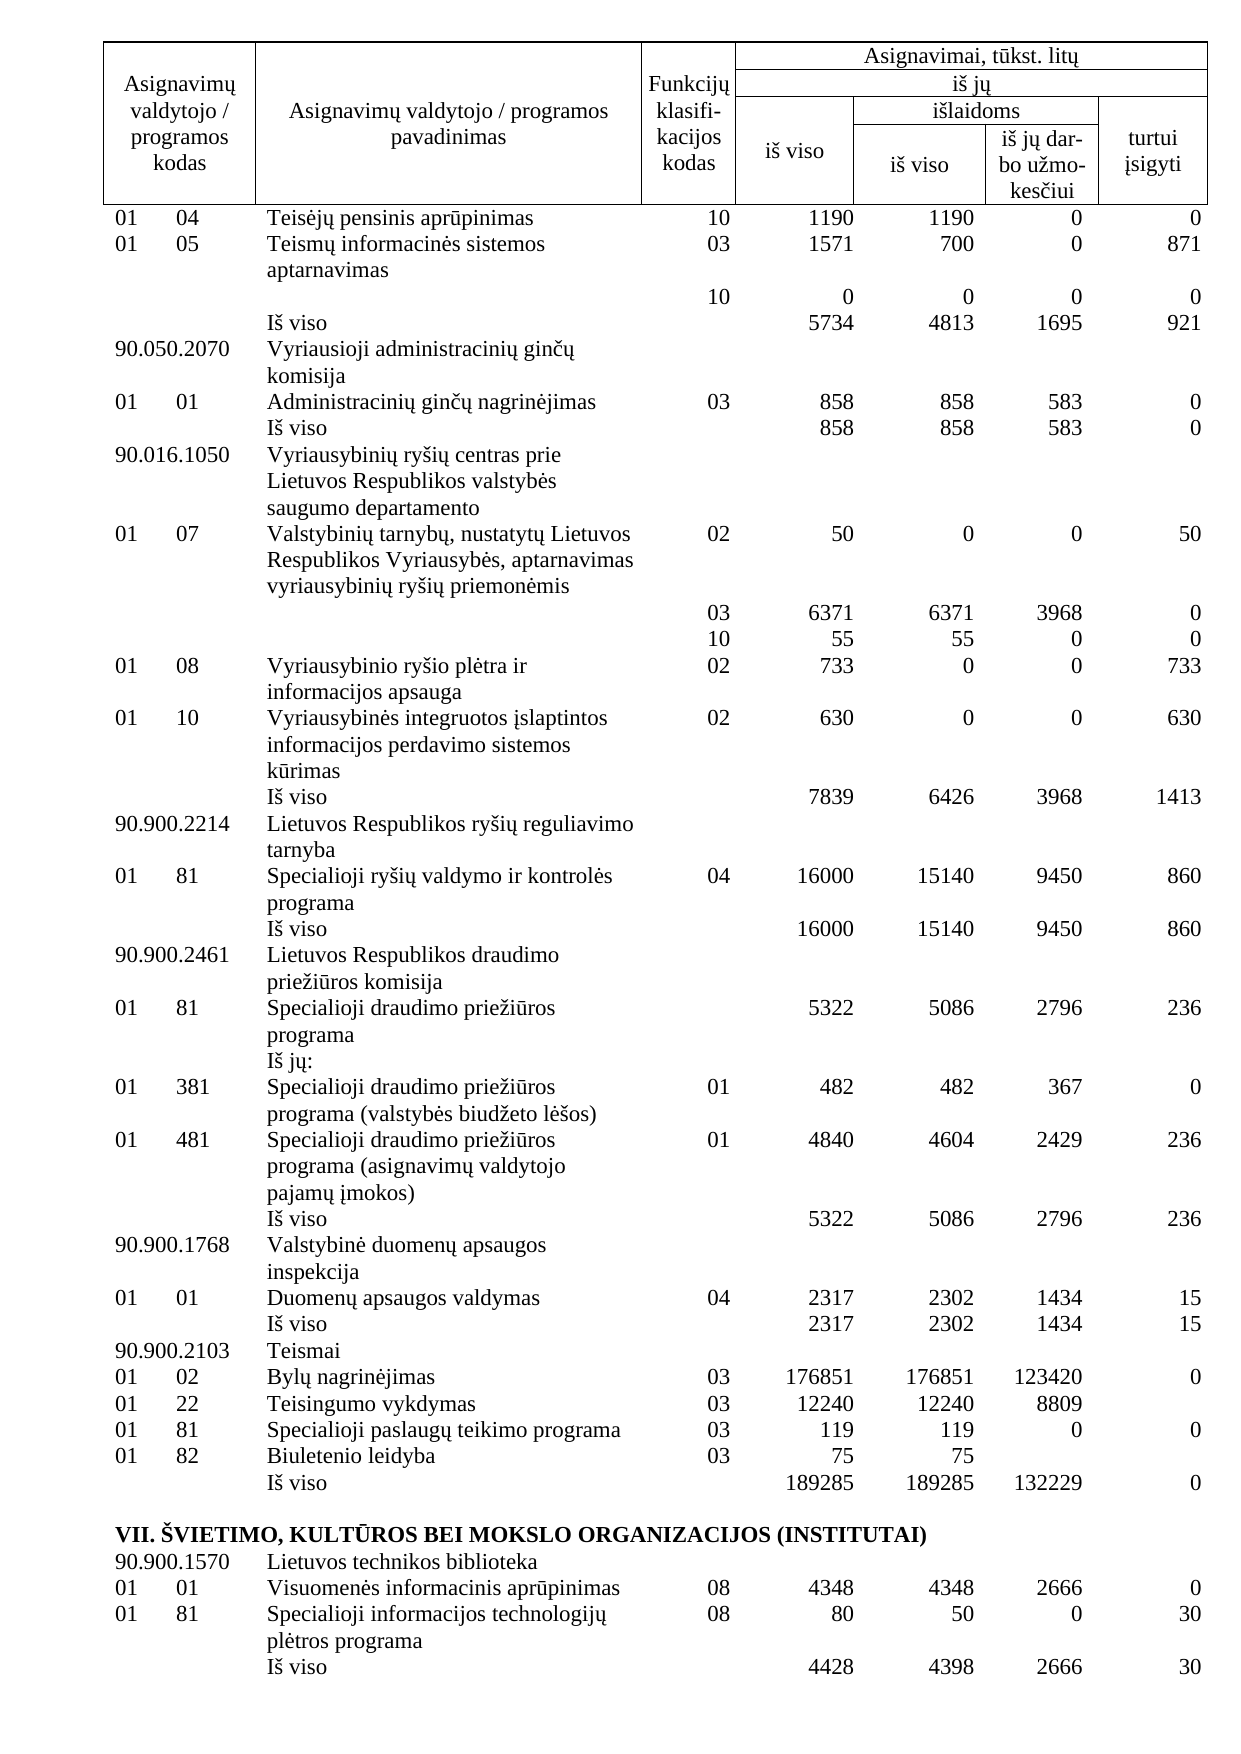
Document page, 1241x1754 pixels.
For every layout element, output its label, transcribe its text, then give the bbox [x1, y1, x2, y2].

table_cell 75 [865, 1442, 985, 1469]
table_cell 12240 [865, 1390, 985, 1416]
table_cell 921 [1093, 309, 1213, 335]
table_cell [646, 309, 741, 335]
table_cell [1093, 441, 1213, 520]
table_cell Vyriausybinio ryšio plėtra ir informacijos apsauga [255, 652, 646, 704]
table_cell 0 [985, 652, 1093, 704]
table_cell Teisėjų pensinis aprūpinimas [255, 205, 646, 230]
table_cell 7839 [741, 784, 865, 810]
table_cell 5734 [741, 309, 865, 335]
table_cell iš viso [854, 125, 985, 204]
table_cell 03 [646, 599, 741, 625]
table_cell [741, 1548, 865, 1574]
table_cell 01 [104, 1600, 164, 1653]
table_cell 0 [1093, 283, 1213, 309]
table_cell [865, 1548, 985, 1574]
table_cell 871 [1093, 230, 1213, 283]
table_cell [646, 1205, 741, 1231]
table_cell 0 [1093, 599, 1213, 625]
table_cell [1093, 1390, 1213, 1416]
table_cell Specialioji ryšių valdymo ir kontrolės programa [255, 863, 646, 915]
table_cell [1093, 810, 1213, 862]
table_cell [985, 942, 1093, 994]
table_cell [1213, 599, 1221, 625]
table_cell 81 [165, 863, 255, 915]
table_cell [1213, 810, 1221, 862]
table_cell 367 [985, 1073, 1093, 1126]
table_cell Duomenų apsaugos valdymas [255, 1284, 646, 1311]
table_cell 733 [1093, 652, 1213, 704]
table_cell 30 [1093, 1600, 1213, 1653]
table_cell 3968 [985, 784, 1093, 810]
table_cell Lietuvos technikos biblioteka [255, 1548, 646, 1574]
table_cell 90.900.1768 [104, 1231, 255, 1284]
table_cell 4604 [865, 1126, 985, 1205]
table_cell [165, 625, 255, 652]
table_cell 858 [741, 415, 865, 441]
table_cell 381 [165, 1073, 255, 1126]
table_cell [1213, 1363, 1221, 1389]
table_cell 03 [646, 1390, 741, 1416]
table_cell 08 [165, 652, 255, 704]
table_cell [1213, 1521, 1221, 1548]
table_cell 02 [165, 1363, 255, 1389]
table_cell 82 [165, 1442, 255, 1469]
table_cell 0 [865, 704, 985, 783]
table_cell [104, 283, 164, 309]
table_cell [1213, 124, 1221, 204]
table_cell 2302 [865, 1284, 985, 1311]
table_cell 03 [646, 1363, 741, 1389]
table_cell [865, 441, 985, 520]
table_cell [865, 810, 985, 862]
table_cell 01 [104, 1416, 164, 1442]
table_cell 2666 [985, 1574, 1093, 1600]
table_cell iš jų [736, 70, 1207, 96]
table_cell Teismų informacinės sistemos aptarnavimas [255, 230, 646, 283]
table_cell 0 [985, 205, 1093, 230]
table_cell 0 [1093, 204, 1213, 230]
table_cell 04 [165, 205, 255, 230]
table_cell [646, 441, 741, 520]
table_cell 01 [104, 863, 164, 915]
table_cell [741, 1495, 865, 1521]
table_cell 8809 [985, 1390, 1093, 1416]
table_cell [1213, 1337, 1221, 1363]
table_cell 01 [104, 994, 164, 1047]
table_cell [165, 784, 255, 810]
table_cell 50 [1093, 520, 1213, 599]
table_cell [1093, 1337, 1213, 1363]
table_cell 0 [1093, 1416, 1213, 1442]
table_cell 119 [741, 1416, 865, 1442]
table_cell [865, 1495, 985, 1521]
table_cell [646, 1047, 741, 1073]
table_cell 81 [165, 994, 255, 1047]
table_header Funkcijų klasifi- kacijos kodas [642, 43, 735, 204]
table_cell [1213, 1548, 1221, 1574]
table_cell [255, 625, 646, 652]
table_cell [741, 1231, 865, 1284]
table_cell 630 [1093, 704, 1213, 783]
table_cell [985, 335, 1093, 388]
table_cell 50 [741, 520, 865, 599]
table_cell 6426 [865, 784, 985, 810]
table_cell Specialioji draudimo priežiūros programa (asignavimų valdytojo pajamų įmokos) [255, 1126, 646, 1205]
table_cell [646, 1548, 741, 1574]
table_cell 0 [1093, 388, 1213, 414]
table_cell [1213, 1073, 1221, 1126]
table_cell [1213, 230, 1221, 283]
table_cell [1213, 96, 1221, 123]
table_header Asignavimai, tūkst. litų [736, 43, 1207, 69]
table_cell 02 [646, 704, 741, 783]
table_cell 01 [646, 1126, 741, 1205]
table_cell 04 [646, 863, 741, 915]
table_cell 0 [1093, 1073, 1213, 1126]
table_cell [1213, 415, 1221, 441]
table_cell [646, 1653, 741, 1679]
table_cell 4348 [865, 1574, 985, 1600]
table_cell VII. ŠVIETIMO, KULTŪROS BEI MOKSLO ORGANIZACIJOS (INSTITUTAI) [104, 1521, 1213, 1548]
table_cell 236 [1093, 1205, 1213, 1231]
table_cell 0 [985, 230, 1093, 283]
table_cell 0 [1093, 1574, 1213, 1600]
table_cell [1213, 441, 1221, 520]
table_cell 0 [1093, 415, 1213, 441]
table_cell 01 [165, 1284, 255, 1311]
table_cell 01 [104, 1363, 164, 1389]
table_cell [865, 1337, 985, 1363]
table_cell 1695 [985, 309, 1093, 335]
table_cell Administracinių ginčų nagrinėjimas [255, 388, 646, 414]
table_cell [1213, 1416, 1221, 1442]
table_cell 858 [741, 388, 865, 414]
table_cell [104, 625, 164, 652]
table_cell 4813 [865, 309, 985, 335]
table_cell 16000 [741, 863, 865, 915]
table_cell 0 [865, 652, 985, 704]
table_cell Iš viso [255, 915, 646, 942]
table_cell 583 [985, 388, 1093, 414]
table_cell 81 [165, 1600, 255, 1653]
table_cell Teisingumo vykdymas [255, 1390, 646, 1416]
table_cell 1413 [1093, 784, 1213, 810]
table_header Asignavimų valdytojo / programos kodas [104, 43, 255, 204]
table_cell 5322 [741, 1205, 865, 1231]
table_cell [104, 1311, 164, 1337]
table_cell turtui įsigyti [1099, 97, 1207, 204]
table_cell [646, 1337, 741, 1363]
table_cell [165, 1311, 255, 1337]
table_cell 10 [646, 205, 741, 230]
table_cell Vyriausybinių ryšių centras prie Lietuvos Respublikos valstybės saugumo departamento [255, 441, 646, 520]
table_cell [646, 335, 741, 388]
table_cell [1213, 520, 1221, 599]
table_cell Biuletenio leidyba [255, 1442, 646, 1469]
table_cell [1213, 1205, 1221, 1231]
table_header [1213, 41, 1221, 69]
table_cell [1093, 335, 1213, 388]
table_cell 01 [104, 1126, 164, 1205]
table_cell 3968 [985, 599, 1093, 625]
table_cell [1213, 784, 1221, 810]
table_cell 07 [165, 520, 255, 599]
table_cell [1213, 1390, 1221, 1416]
table_cell [1093, 1442, 1213, 1469]
table_cell [1213, 283, 1221, 309]
table_cell 630 [741, 704, 865, 783]
table_cell Teismai [255, 1337, 646, 1363]
table_cell [741, 335, 865, 388]
table_cell [104, 599, 164, 625]
table_cell 4348 [741, 1574, 865, 1600]
table_cell [1213, 652, 1221, 704]
table_cell [1213, 1047, 1221, 1073]
table_cell [646, 915, 741, 942]
table_cell 15140 [865, 863, 985, 915]
table_cell [165, 1495, 255, 1521]
table_cell 858 [865, 388, 985, 414]
table_cell [1093, 1548, 1213, 1574]
table_cell [1208, 69, 1213, 96]
table_cell [1093, 1047, 1213, 1073]
table_cell [104, 915, 164, 942]
table_cell 01 [104, 1390, 164, 1416]
table_cell [1213, 1284, 1221, 1311]
table_cell [1213, 1311, 1221, 1337]
table_cell 15 [1093, 1284, 1213, 1311]
table_cell 12240 [741, 1390, 865, 1416]
table_cell [865, 1047, 985, 1073]
table_cell [1213, 309, 1221, 335]
table_cell 189285 [865, 1469, 985, 1495]
table_cell [646, 784, 741, 810]
table_cell [1213, 1126, 1221, 1205]
table_cell 176851 [865, 1363, 985, 1389]
table_cell 01 [104, 388, 164, 414]
table_cell [1213, 1442, 1221, 1469]
table_cell 02 [646, 520, 741, 599]
table_cell [255, 283, 646, 309]
table_cell [865, 1231, 985, 1284]
table_cell 1571 [741, 230, 865, 283]
table_cell 189285 [741, 1469, 865, 1495]
table_cell 02 [646, 652, 741, 704]
table_cell [985, 1047, 1093, 1073]
table_cell 0 [1093, 625, 1213, 652]
table_cell 08 [646, 1600, 741, 1653]
table_cell Iš viso [255, 1653, 646, 1679]
table_cell 90.900.2214 [104, 810, 255, 862]
table_cell [741, 810, 865, 862]
table_cell 01 [104, 652, 164, 704]
table_cell [104, 1205, 164, 1231]
table_cell [985, 1548, 1093, 1574]
table_cell 2302 [865, 1311, 985, 1337]
table_cell Valstybinė duomenų apsaugos inspekcija [255, 1231, 646, 1284]
table_cell Iš viso [255, 309, 646, 335]
table_cell 50 [865, 1600, 985, 1653]
table_cell 75 [741, 1442, 865, 1469]
table_cell [1208, 124, 1213, 204]
table_cell 15140 [865, 915, 985, 942]
table_cell [741, 1047, 865, 1073]
table_cell 01 [104, 1284, 164, 1311]
table_cell Iš viso [255, 1311, 646, 1337]
table_cell Vyriausioji administracinių ginčų komisija [255, 335, 646, 388]
table_cell 132229 [985, 1469, 1093, 1495]
table_cell 236 [1093, 1126, 1213, 1205]
table_cell 01 [104, 520, 164, 599]
table_cell [1213, 704, 1221, 783]
table_cell [1213, 388, 1221, 414]
table_cell 119 [865, 1416, 985, 1442]
table_cell 4398 [865, 1653, 985, 1679]
table_cell 15 [1093, 1311, 1213, 1337]
table_cell 55 [741, 625, 865, 652]
table_cell 01 [646, 1073, 741, 1126]
table_cell 03 [646, 388, 741, 414]
table_cell Iš jų: [255, 1047, 646, 1073]
table_cell 0 [1093, 1469, 1213, 1495]
table_cell [165, 1205, 255, 1231]
table_cell Lietuvos Respublikos ryšių reguliavimo tarnyba [255, 810, 646, 862]
table_cell 9450 [985, 915, 1093, 942]
table_cell [865, 942, 985, 994]
table_cell [741, 441, 865, 520]
table_cell [1213, 863, 1221, 915]
table_cell 2666 [985, 1653, 1093, 1679]
table_cell [104, 1469, 164, 1495]
table_cell [1213, 1600, 1221, 1653]
table_cell Iš viso [255, 784, 646, 810]
table_cell [1093, 1231, 1213, 1284]
table_cell [104, 415, 164, 441]
table_cell 860 [1093, 863, 1213, 915]
table_cell [741, 942, 865, 994]
table_cell [165, 415, 255, 441]
table_cell iš jų dar-bo užmo-kesčiui [986, 125, 1098, 204]
table_cell 05 [165, 230, 255, 283]
table_cell 482 [741, 1073, 865, 1126]
table_cell [104, 1495, 164, 1521]
table_cell [165, 1653, 255, 1679]
table_cell 10 [646, 283, 741, 309]
table_cell [646, 810, 741, 862]
table_cell [165, 1047, 255, 1073]
table_cell 4840 [741, 1126, 865, 1205]
table_cell [1213, 204, 1221, 230]
table_cell 0 [985, 625, 1093, 652]
table_cell 81 [165, 1416, 255, 1442]
table_cell 16000 [741, 915, 865, 942]
table_cell [1213, 1495, 1221, 1521]
table_cell 22 [165, 1390, 255, 1416]
table_cell [646, 994, 741, 1047]
table_cell 30 [1093, 1653, 1213, 1679]
table_cell [165, 1469, 255, 1495]
table_cell 2796 [985, 994, 1093, 1047]
table_cell 0 [985, 1600, 1093, 1653]
table_cell 860 [1093, 915, 1213, 942]
table_cell [255, 599, 646, 625]
table_cell Valstybinių tarnybų, nustatytų Lietuvos Respublikos Vyriausybės, aptarnavimas vyriausybinių ryšių priemonėmis [255, 520, 646, 599]
table_cell 01 [104, 205, 164, 230]
table_cell [646, 942, 741, 994]
table_cell [985, 810, 1093, 862]
table_cell 01 [165, 1574, 255, 1600]
table_cell [104, 309, 164, 335]
table_cell 123420 [985, 1363, 1093, 1389]
table_cell [1213, 915, 1221, 942]
table_cell 03 [646, 230, 741, 283]
table_cell [1213, 1574, 1221, 1600]
table_cell [165, 309, 255, 335]
table_cell 733 [741, 652, 865, 704]
table_cell Lietuvos Respublikos draudimo priežiūros komisija [255, 942, 646, 994]
table_header Asignavimų valdytojo / programos pavadinimas [256, 43, 641, 204]
table_cell [104, 1047, 164, 1073]
table_cell Bylų nagrinėjimas [255, 1363, 646, 1389]
table_cell [165, 283, 255, 309]
table_cell Iš viso [255, 415, 646, 441]
table_cell 01 [165, 388, 255, 414]
table_cell Vyriausybinės integruotos įslaptintos informacijos perdavimo sistemos kūrimas [255, 704, 646, 783]
table_cell [1213, 625, 1221, 652]
table_cell 6371 [741, 599, 865, 625]
table_cell Specialioji informacijos technologijų plėtros programa [255, 1600, 646, 1653]
table_cell 583 [985, 415, 1093, 441]
table_cell [1213, 1653, 1221, 1679]
table_cell [646, 415, 741, 441]
table_cell [985, 1442, 1093, 1469]
table_cell 176851 [741, 1363, 865, 1389]
table_cell 5322 [741, 994, 865, 1047]
table_cell 10 [165, 704, 255, 783]
table_cell [985, 441, 1093, 520]
table_cell Iš viso [255, 1205, 646, 1231]
table_cell 01 [104, 230, 164, 283]
table_cell 01 [104, 704, 164, 783]
table_cell [1213, 994, 1221, 1047]
table_cell 03 [646, 1442, 741, 1469]
table_cell 9450 [985, 863, 1093, 915]
table_header [1208, 41, 1213, 69]
table_cell [255, 1495, 646, 1521]
table_cell [104, 784, 164, 810]
table_cell 482 [865, 1073, 985, 1126]
table_cell Visuomenės informacinis aprūpinimas [255, 1574, 646, 1600]
table_cell 5086 [865, 994, 985, 1047]
table_cell Specialioji draudimo priežiūros programa (valstybės biudžeto lėšos) [255, 1073, 646, 1126]
table_cell [165, 915, 255, 942]
table_cell [1213, 69, 1221, 96]
table_cell iš viso [736, 97, 853, 204]
table_cell Specialioji paslaugų teikimo programa [255, 1416, 646, 1442]
table_cell [1213, 335, 1221, 388]
table_cell 90.900.2103 [104, 1337, 255, 1363]
table_cell 90.900.1570 [104, 1548, 255, 1574]
table_cell [985, 1337, 1093, 1363]
table_cell [741, 1337, 865, 1363]
table_cell 2317 [741, 1284, 865, 1311]
table_cell 04 [646, 1284, 741, 1311]
table_cell 700 [865, 230, 985, 283]
table_cell [985, 1495, 1093, 1521]
table_cell 90.050.2070 [104, 335, 255, 388]
table_cell 236 [1093, 994, 1213, 1047]
table_cell [646, 1231, 741, 1284]
table_cell [985, 1231, 1093, 1284]
table_cell 0 [985, 704, 1093, 783]
table_cell 03 [646, 1416, 741, 1442]
table_cell [646, 1311, 741, 1337]
table_cell [646, 1495, 741, 1521]
table_cell 0 [985, 283, 1093, 309]
table_cell 90.016.1050 [104, 441, 255, 520]
table_cell [646, 1469, 741, 1495]
table_cell išlaidoms [854, 97, 1098, 123]
table_cell 2317 [741, 1311, 865, 1337]
table_cell [1208, 96, 1213, 123]
table_cell 01 [104, 1073, 164, 1126]
table_cell 481 [165, 1126, 255, 1205]
table_cell 01 [104, 1442, 164, 1469]
table_cell [1213, 942, 1221, 994]
table_cell 55 [865, 625, 985, 652]
table_cell 2796 [985, 1205, 1093, 1231]
table_cell 0 [1093, 1363, 1213, 1389]
table_cell [1213, 1231, 1221, 1284]
table_cell 0 [985, 1416, 1093, 1442]
table_cell Specialioji draudimo priežiūros programa [255, 994, 646, 1047]
table_cell 1434 [985, 1311, 1093, 1337]
table_cell 1434 [985, 1284, 1093, 1311]
table_cell [1213, 1469, 1221, 1495]
table_cell 08 [646, 1574, 741, 1600]
table_cell 0 [865, 520, 985, 599]
table_cell 0 [741, 283, 865, 309]
table_cell 90.900.2461 [104, 942, 255, 994]
table_cell 2429 [985, 1126, 1093, 1205]
table_cell 0 [865, 283, 985, 309]
table_cell [165, 599, 255, 625]
table_cell [865, 335, 985, 388]
table_cell [1093, 1495, 1213, 1521]
table_cell 01 [104, 1574, 164, 1600]
table_cell 10 [646, 625, 741, 652]
table_cell 858 [865, 415, 985, 441]
table_cell Iš viso [255, 1469, 646, 1495]
table_cell 4428 [741, 1653, 865, 1679]
table_cell 80 [741, 1600, 865, 1653]
table_cell 5086 [865, 1205, 985, 1231]
table_cell 1190 [741, 205, 865, 230]
table_cell [1093, 942, 1213, 994]
table_cell 0 [985, 520, 1093, 599]
table_cell 1190 [865, 205, 985, 230]
table_cell 6371 [865, 599, 985, 625]
table_cell [104, 1653, 164, 1679]
